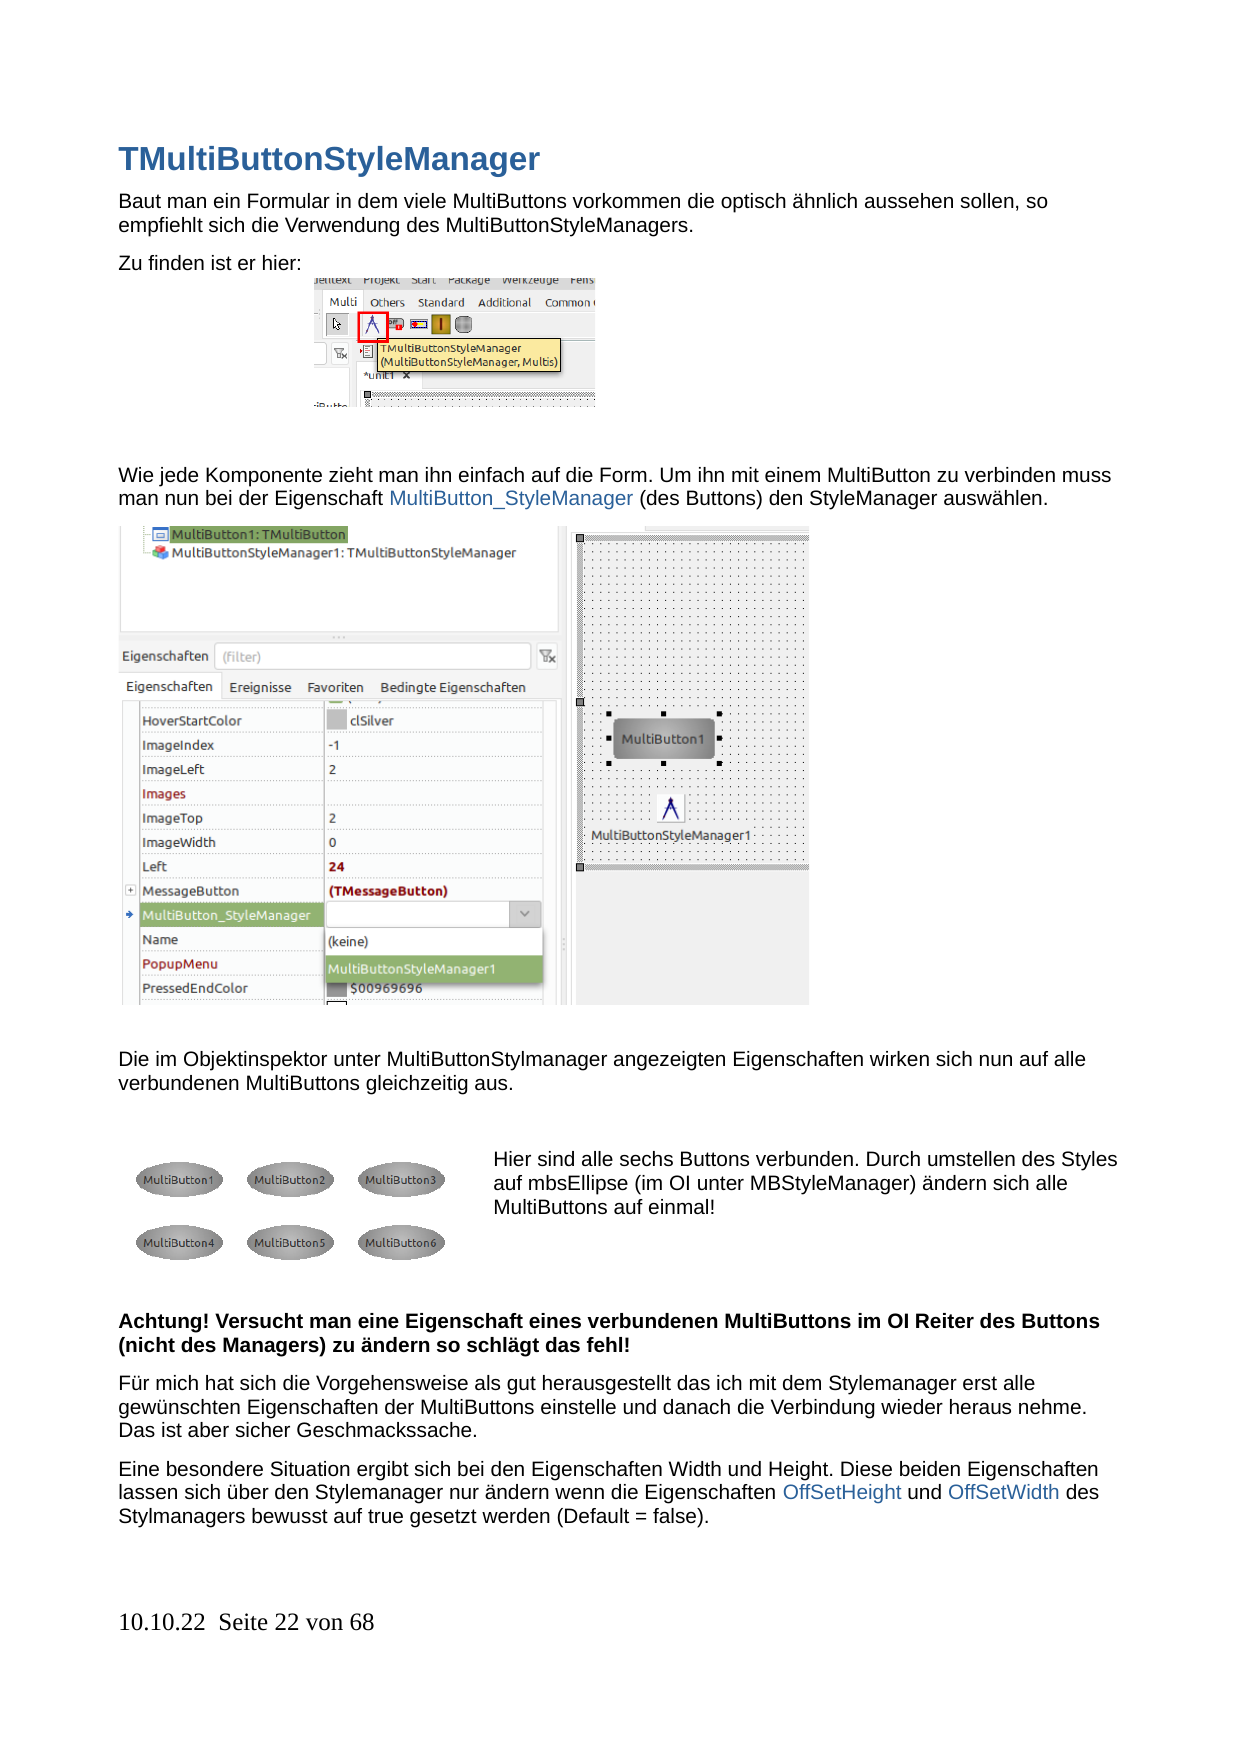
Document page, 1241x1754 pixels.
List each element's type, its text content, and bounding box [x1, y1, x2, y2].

text Wie jede Komponente zieht man ihn einfach auf die Form. Um ihn mit einem MultiButton zu verbinden muss man nun bei der Eigenschaft MultiButton_StyleManager (des Buttons) den StyleManager auswählen. [118, 463, 1122, 511]
picture [120, 1147, 460, 1277]
text Zu finden ist er hier: [118, 252, 1122, 275]
picture [314, 278, 596, 407]
text Achtung! Versucht man eine Eigenschaft eines verbundenen MultiButtons im OI Reiter des Buttons (nicht des Managers) zu ändern so schlägt das fehl! [118, 1310, 1122, 1357]
text Die im Objektinspektor unter MultiButtonStylmanager angezeigten Eigenschaften wirken sich nun auf alle verbundenen MultiButtons gleichzeitig aus. [118, 1048, 1122, 1095]
picture [118, 526, 810, 1005]
text Hier sind alle sechs Buttons verbunden. Durch umstellen des Styles auf mbsEllipse (im OI unter MBStyleManager) ändern sich alle MultiButtons auf einmal! [460, 1148, 1122, 1219]
text Für mich hat sich die Vorgehensweise als gut herausgestellt das ich mit dem Stylemanager erst alle gewünschten Eigenschaften der MultiButtons einstelle und danach die Verbindung wieder heraus nehme. Das ist aber sicher Geschmackssache. [118, 1372, 1122, 1443]
text Eine besondere Situation ergibt sich bei den Eigenschaften Width und Height. Diese beiden Eigenschaften lassen sich über den Stylemanager nur ändern wenn die Eigenschaften OffSetHeight und OffSetWidth des Stylmanagers bewusst auf true gesetzt werden (Default = false). [118, 1457, 1122, 1528]
text Baut man ein Formular in dem viele MultiButtons vorkommen die optisch ähnlich aussehen sollen, so empfiehlt sich die Verwendung des MultiButtonStyleManagers. [118, 190, 1122, 237]
subtitle TMultiButtonStyleManager [118, 139, 1122, 177]
